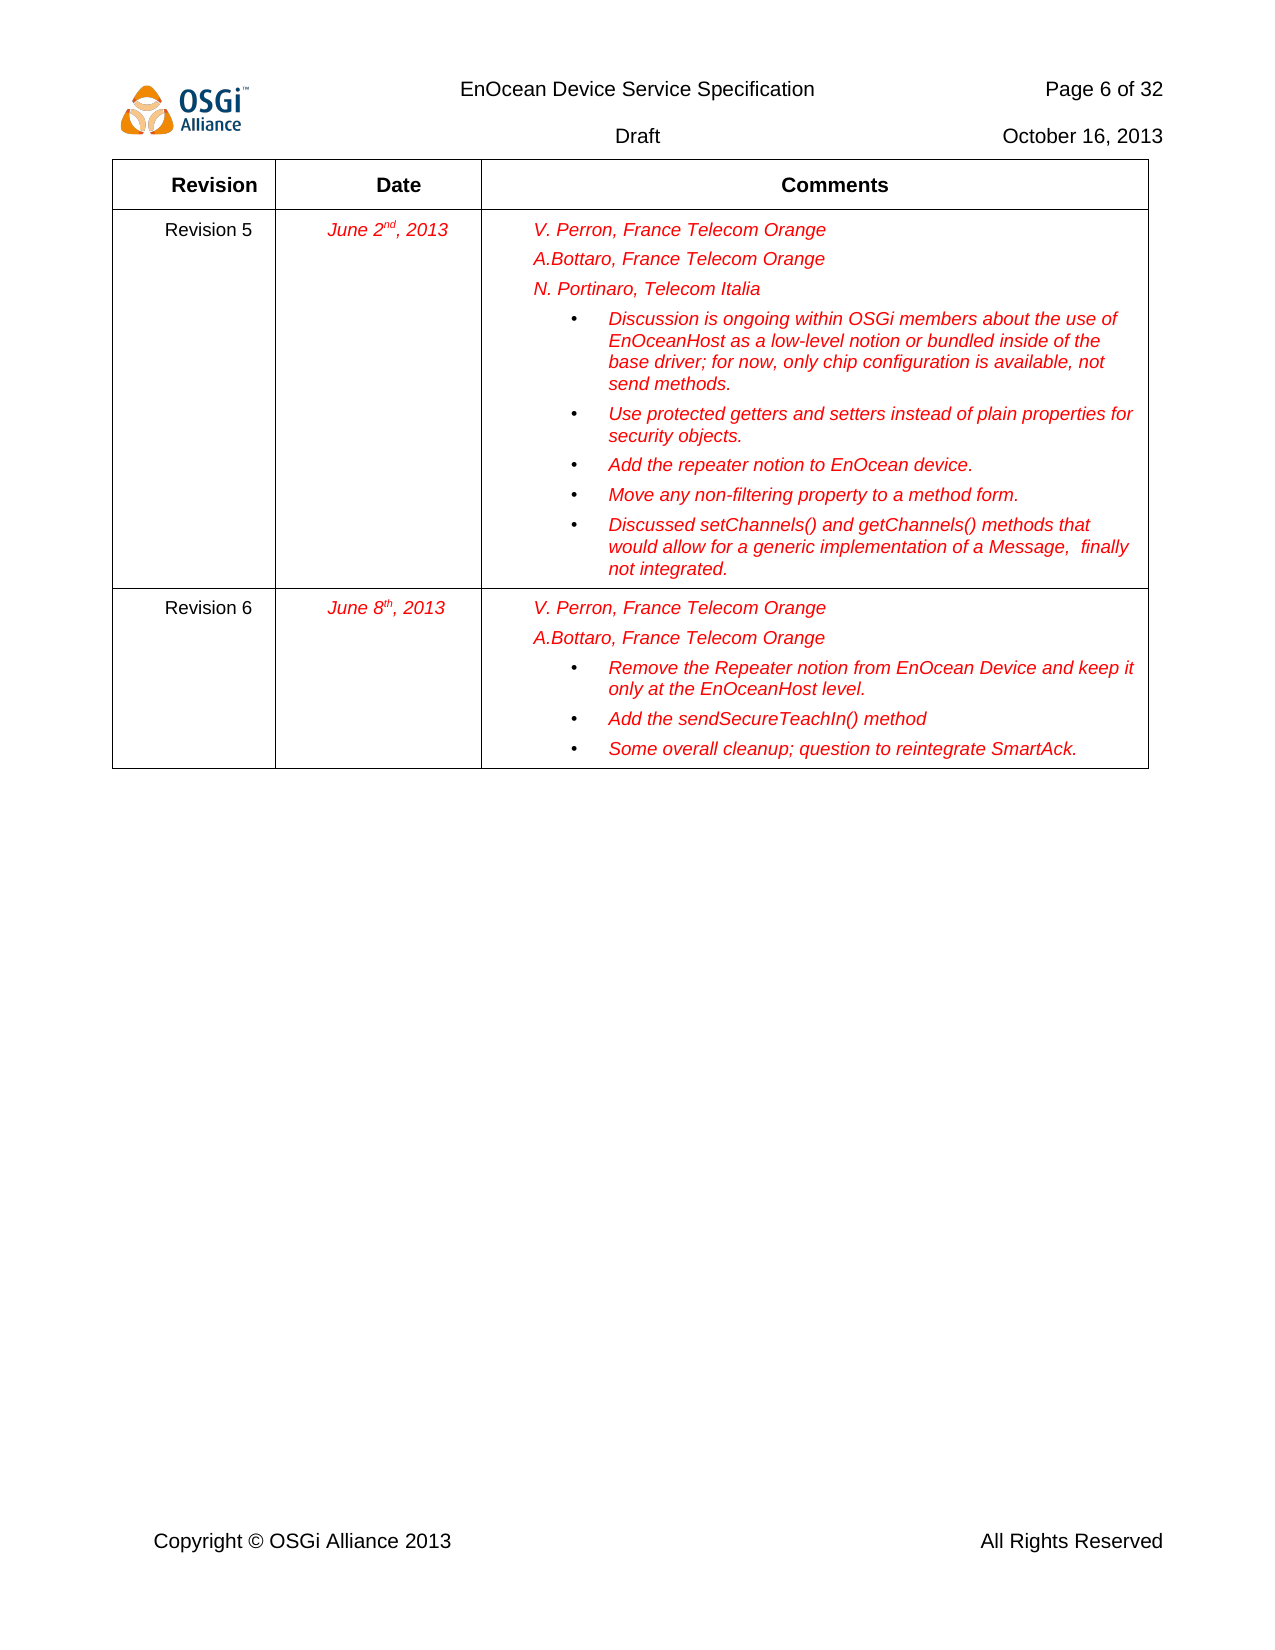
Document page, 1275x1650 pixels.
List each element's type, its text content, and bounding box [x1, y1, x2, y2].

table_header Revision [113, 160, 275, 209]
picture [113, 78, 257, 142]
table_cell V. Perron, France Telecom Orange A.Bottaro, France Telecom Orange N. Portinaro, Telecom Italia Discussion is ongoing within OSGi members about the use of EnOceanHost as a low-level notion or bundled inside of the base driver; for now, only chip configuration is available, not send methods. Use protected getters and setters instead of plain properties for security objects. Add the repeater notion to EnOcean device. Move any non-filtering property to a method form. Discussed setChannels() and getChannels() methods that would allow for a generic implementation of a Message, finally not integrated. [482, 210, 1148, 587]
table_header Date [276, 160, 481, 209]
table_cell V. Perron, France Telecom Orange A.Bottaro, France Telecom Orange Remove the Repeater notion from EnOcean Device and keep it only at the EnOceanHost level. Add the sendSecureTeachIn() method Some overall cleanup; question to reintegrate SmartAck. [482, 589, 1148, 768]
table_cell Revision 6 [113, 589, 275, 768]
table_cell Revision 5 [113, 210, 275, 587]
table_cell June 8th, 2013 [276, 589, 481, 768]
table_header Comments [482, 160, 1148, 209]
table_cell June 2nd, 2013 [276, 210, 481, 587]
